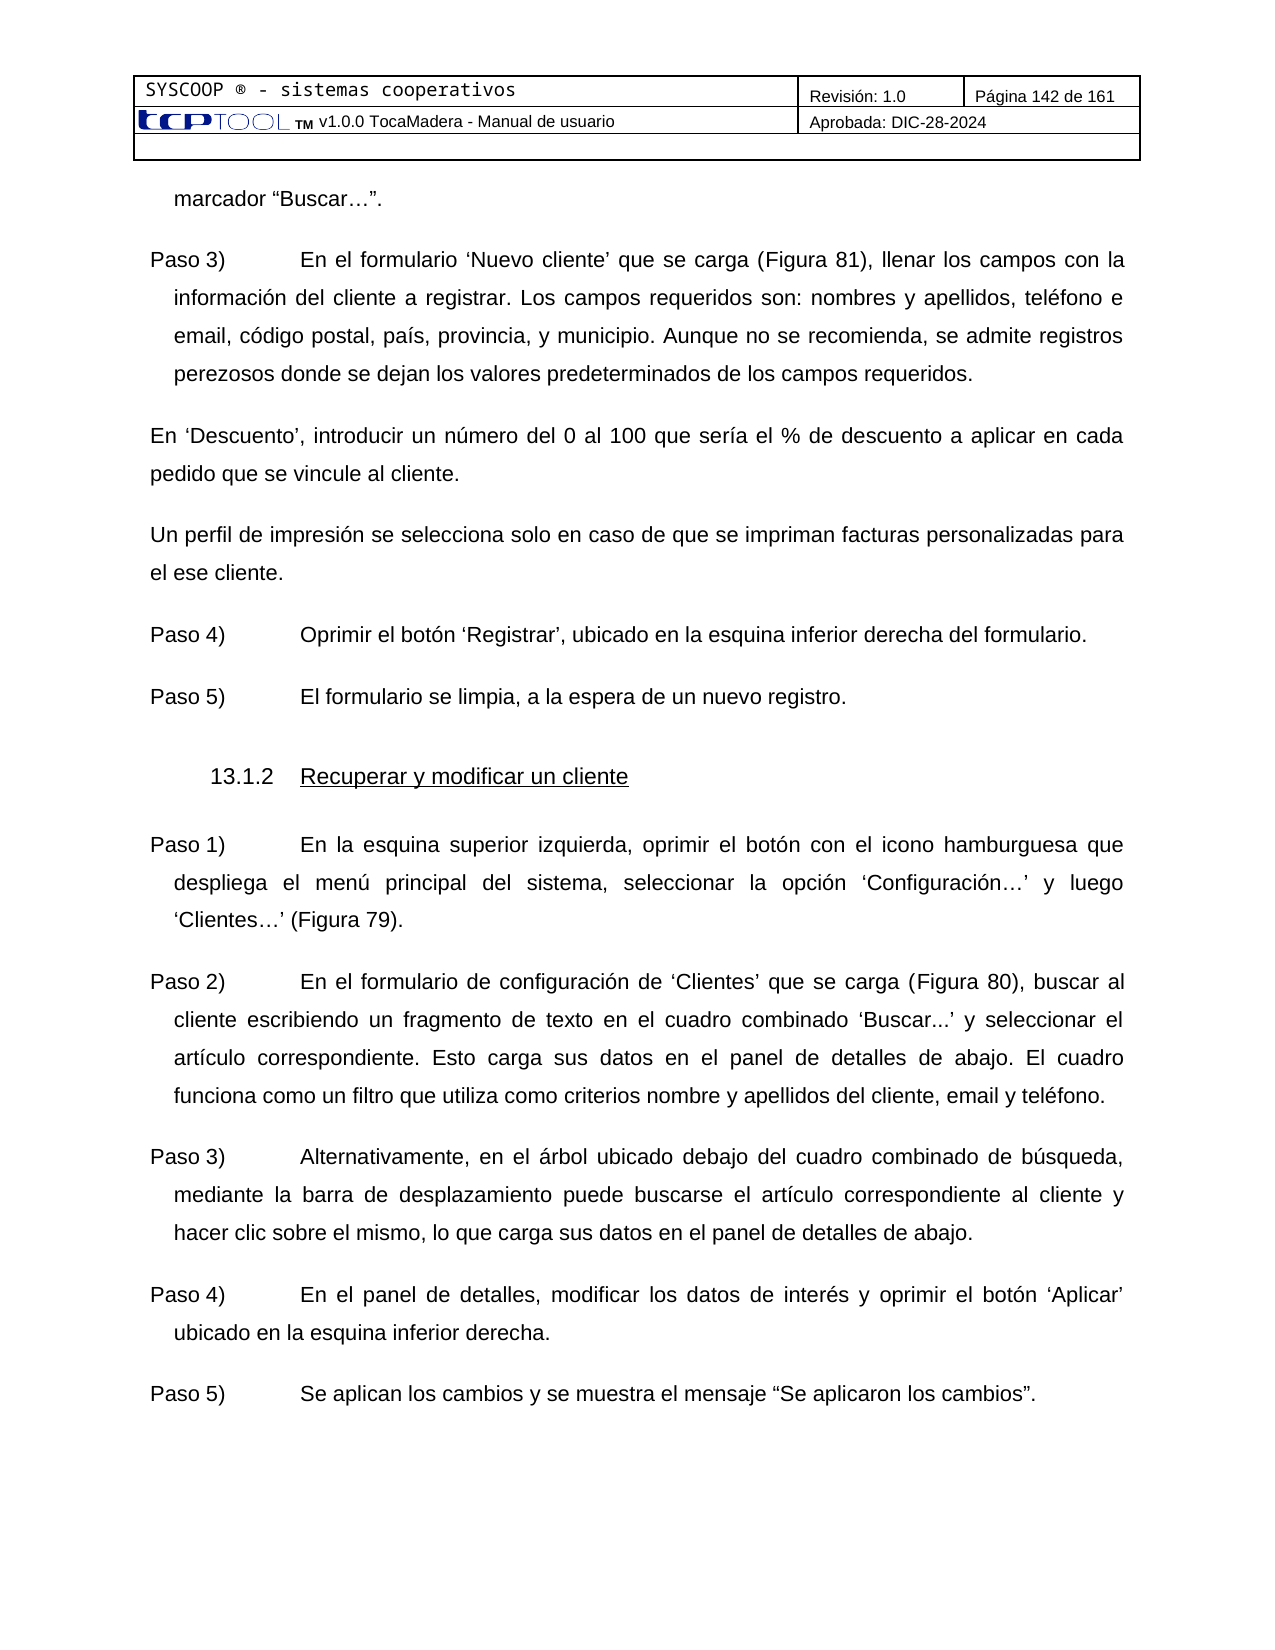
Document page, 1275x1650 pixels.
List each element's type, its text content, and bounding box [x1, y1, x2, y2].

subtitle Recuperar y modificar un cliente [210, 763, 1125, 790]
list En el formulario ‘Nuevo cliente’ que se carga (Figura 81), llenar los campos con la información del cliente a registrar. Los campos requeridos son: nombres y apellidos, teléfono e email, código postal, país, provincia, y municipio. Aunque no se recomienda, se admite registros perezosos donde se dejan los valores predeterminados de los campos requeridos. [150, 247, 1125, 386]
list Oprimir el botón ‘Registrar’, ubicado en la esquina inferior derecha del formulario. [150, 622, 1125, 647]
list Se aplican los cambios y se muestra el mensaje “Se aplicaron los cambios”. [150, 1381, 1125, 1406]
text Un perfil de impresión se selecciona solo en caso de que se impriman facturas personalizadas para el ese cliente. [150, 522, 1125, 585]
list En el panel de detalles, modificar los datos de interés y oprimir el botón ‘Aplicar’ ubicado en la esquina inferior derecha. [150, 1282, 1125, 1345]
picture [138, 110, 290, 130]
list Alternativamente, en el árbol ubicado debajo del cuadro combinado de búsqueda, mediante la barra de desplazamiento puede buscarse el artículo correspondiente al cliente y hacer clic sobre el mismo, lo que carga sus datos en el panel de detalles de abajo. [150, 1144, 1125, 1245]
list En la esquina superior izquierda, oprimir el botón con el icono hamburguesa que despliega el menú principal del sistema, seleccionar la opción ‘Configuración…’ y luego ‘Clientes…’ (Figura 79). [150, 832, 1125, 932]
list En el formulario de configuración de ‘Clientes’ que se carga (Figura 80), buscar al cliente escribiendo un fragmento de texto en el cuadro combinado ‘Buscar...’ y seleccionar el artículo correspondiente. Esto carga sus datos en el panel de detalles de abajo. El cuadro funciona como un filtro que utiliza como criterios nombre y apellidos del cliente, email y teléfono. [150, 969, 1125, 1108]
text En ‘Descuento’, introducir un número del 0 al 100 que sería el % de descuento a aplicar en cada pedido que se vincule al cliente. [150, 423, 1125, 486]
list El formulario se limpia, a la espera de un nuevo registro. [150, 683, 1125, 709]
list marcador “Buscar…”. [150, 186, 1125, 211]
